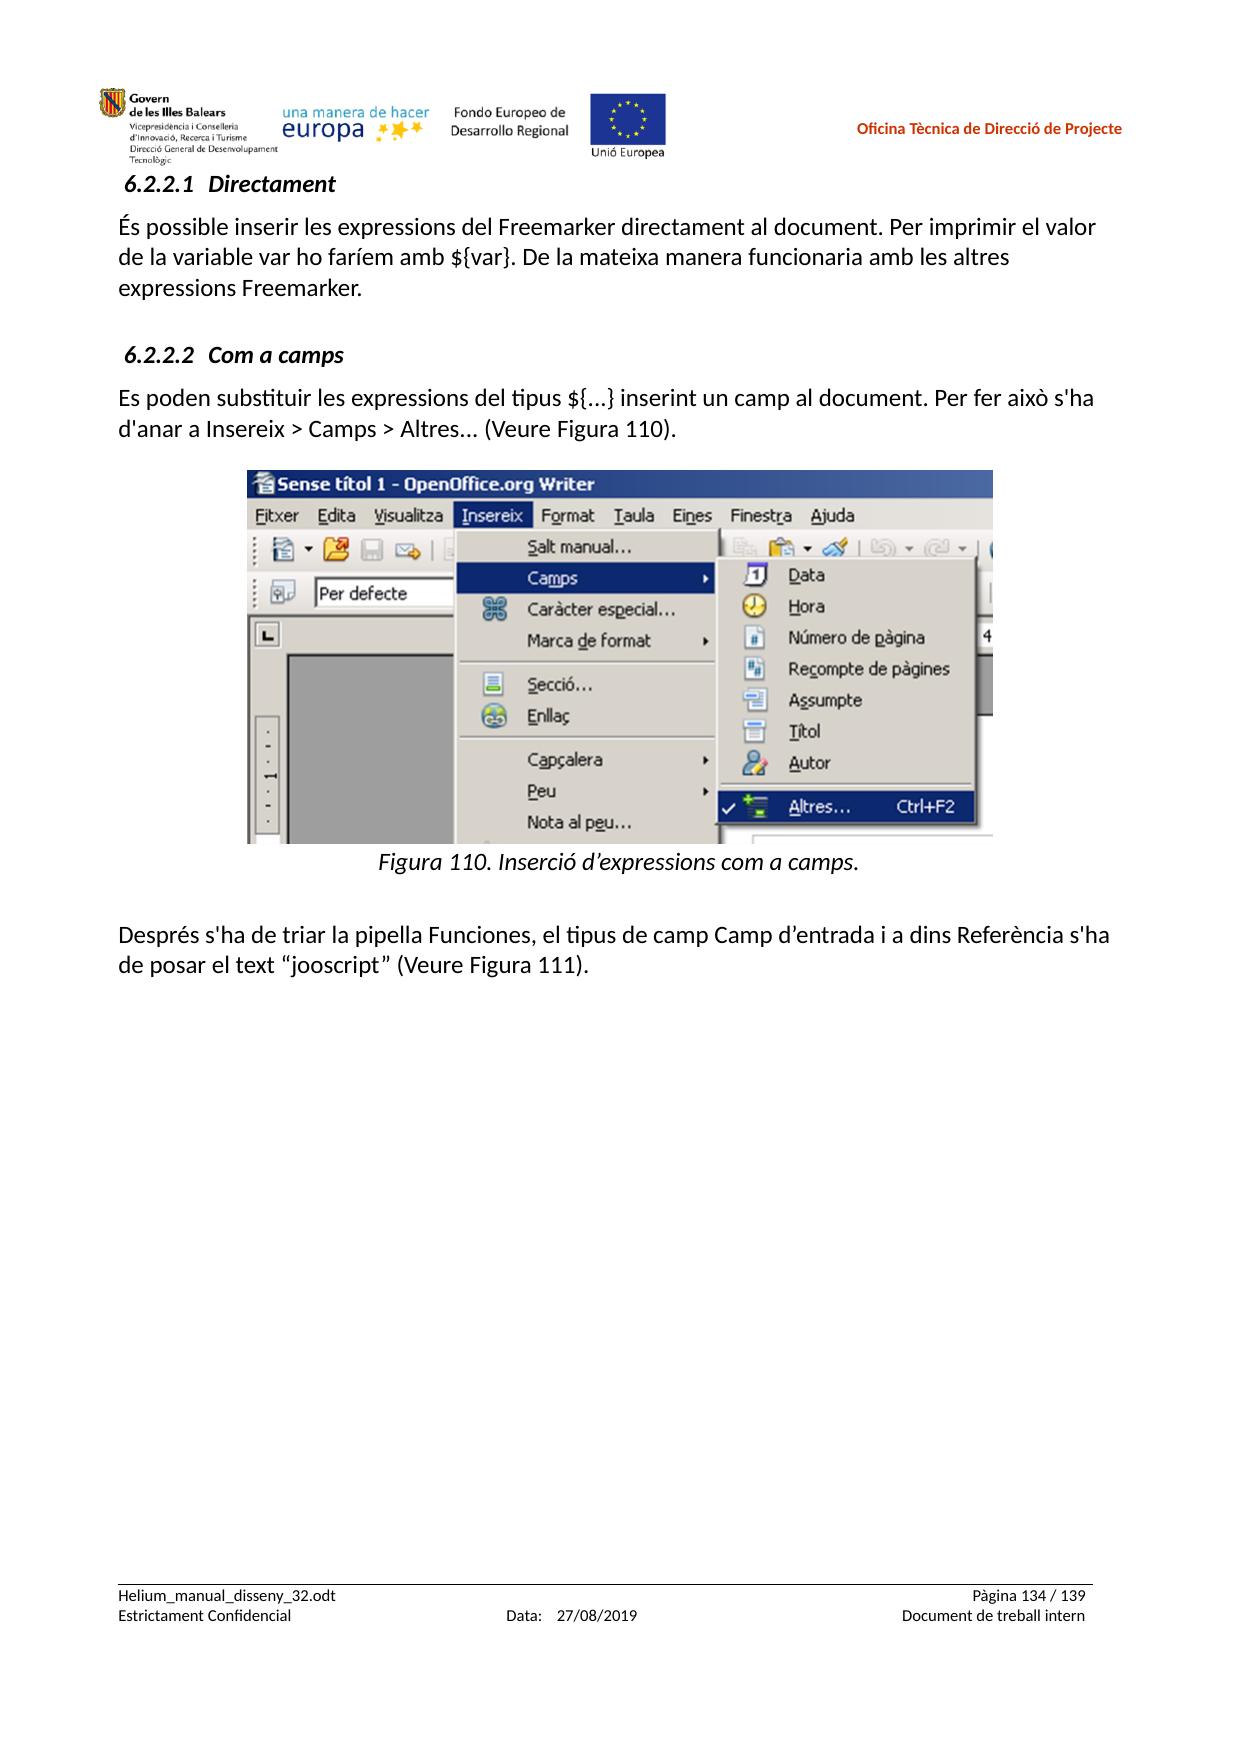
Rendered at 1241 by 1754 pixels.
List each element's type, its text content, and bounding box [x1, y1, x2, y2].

subtitle Com a camps [118, 340, 1122, 370]
text És possible inserir les expressions del Freemarker directament al document. Per imprimir el valor de la variable var ho faríem amb ${var}. De la mateixa manera funcionaria amb les altres expressions Freemarker. [118, 211, 1122, 302]
text Es poden substituir les expressions del tipus ${...} inserint un camp al document. Per fer això s'ha d'anar a Insereix > Camps > Altres... (Veure Figura 110). [118, 383, 1122, 444]
text Figura 110. Inserció d’expressions com a camps. [246, 846, 995, 876]
picture [245, 468, 995, 846]
text Després s'ha de triar la pipella Funciones, el tipus de camp Camp d’entrada i a dins Referència s'ha de posar el text “jooscript” (Veure Figura 111). [118, 919, 1122, 980]
subtitle Directament [118, 168, 1122, 198]
picture [99, 87, 668, 166]
